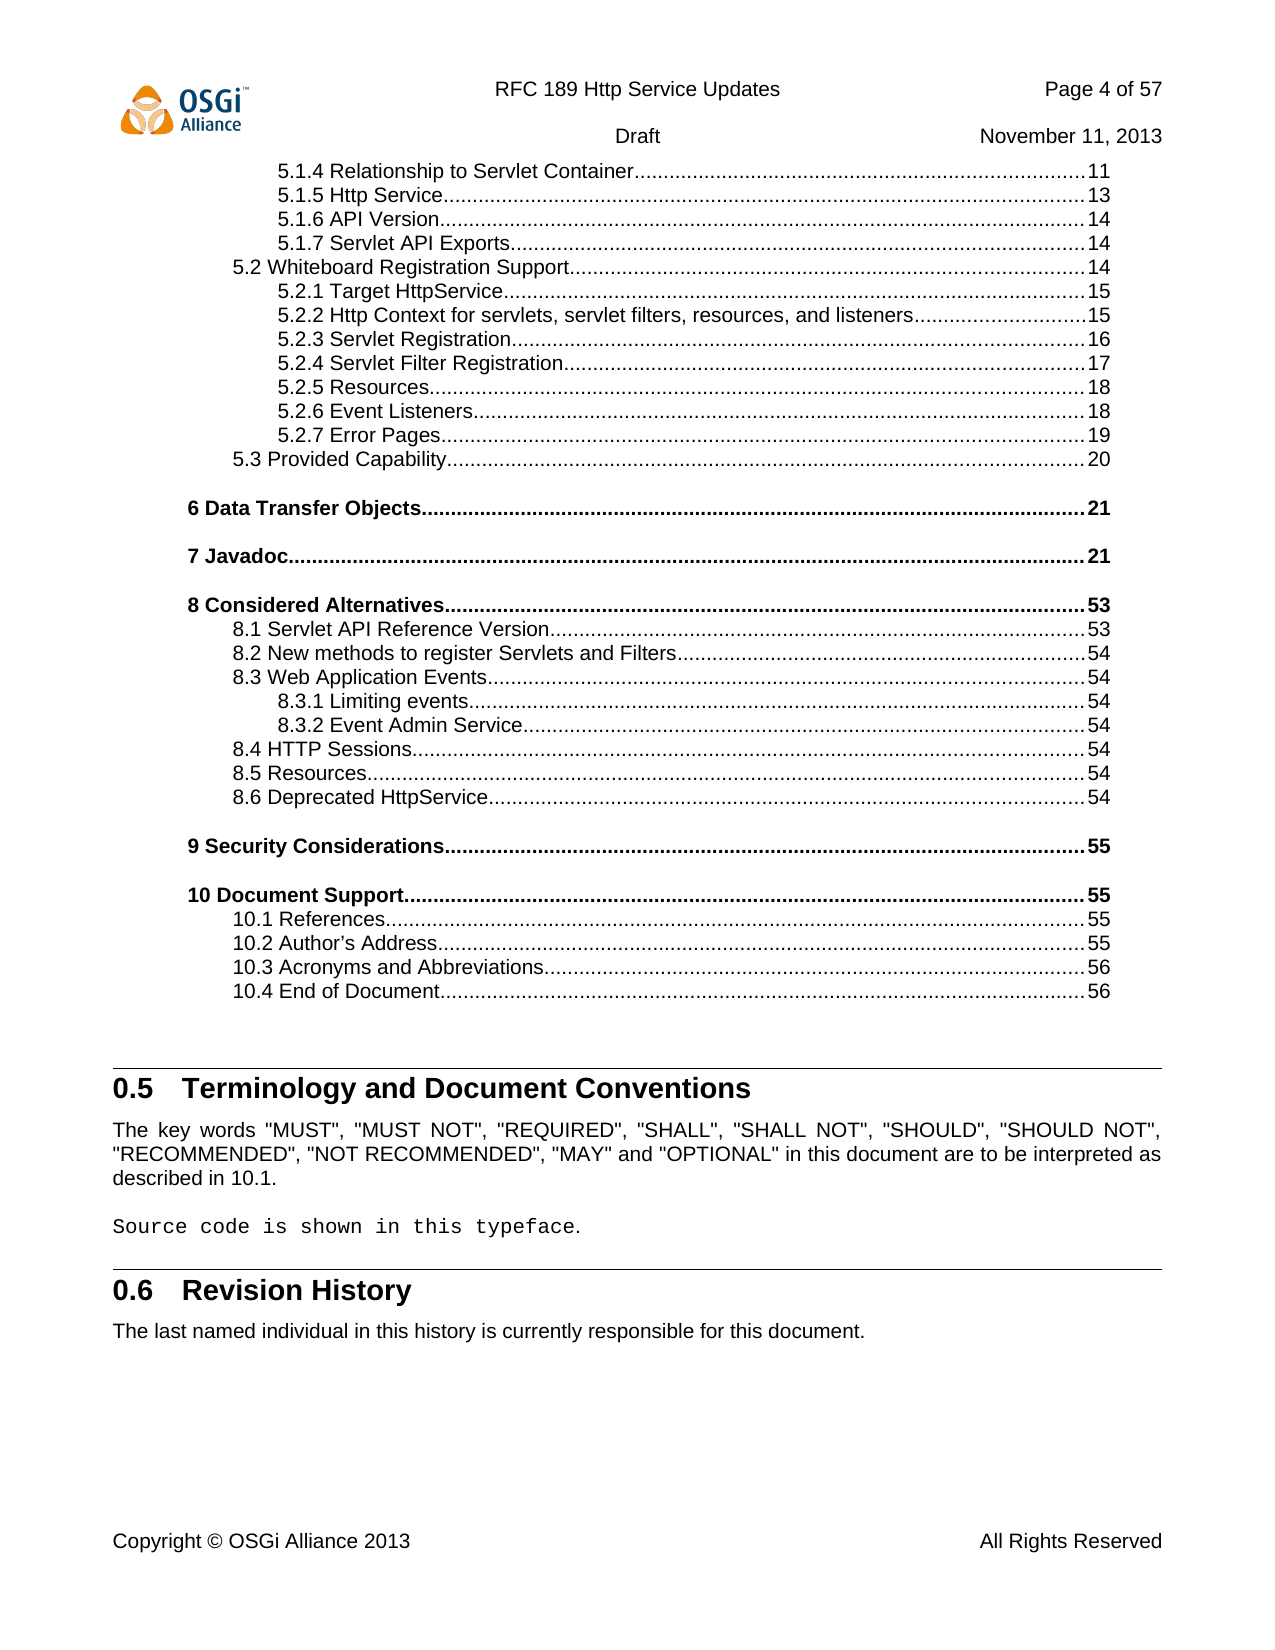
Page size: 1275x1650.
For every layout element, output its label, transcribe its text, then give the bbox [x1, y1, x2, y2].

text 5.2 Whiteboard Registration Support 14 [232, 255, 1162, 279]
text 10.1 References 55 [232, 907, 1162, 931]
text Source code is shown in this typeface. [112, 1214, 1162, 1240]
text 5.1.7 Servlet API Exports 14 [277, 231, 1162, 255]
text 8 Considered Alternatives 53 [187, 593, 1162, 617]
text 8.1 Servlet API Reference Version 53 [232, 617, 1162, 641]
text 8.3 Web Application Events 54 [232, 665, 1162, 689]
text 9 Security Considerations 55 [187, 834, 1162, 858]
subtitle Revision History [112, 1270, 1162, 1306]
text 7 Javadoc 21 [187, 544, 1162, 568]
text 10 Document Support 55 [187, 883, 1162, 907]
text 5.3 Provided Capability 20 [232, 446, 1162, 470]
text 6 Data Transfer Objects 21 [187, 495, 1162, 519]
text 5.2.7 Error Pages 19 [277, 422, 1162, 446]
text 8.5 Resources 54 [232, 761, 1162, 785]
text 5.1.5 Http Service 13 [277, 183, 1162, 207]
text 5.2.5 Resources 18 [277, 374, 1162, 398]
text 10.2 Author’s Address 55 [232, 931, 1162, 955]
text 5.2.6 Event Listeners 18 [277, 398, 1162, 422]
text 5.2.1 Target HttpService 15 [277, 279, 1162, 303]
text 5.2.2 Http Context for servlets, servlet filters, resources, and listeners 15 [277, 303, 1162, 327]
subtitle Terminology and Document Conventions [112, 1069, 1162, 1105]
text 8.3.1 Limiting events 54 [277, 689, 1162, 713]
text 8.4 HTTP Sessions 54 [232, 737, 1162, 761]
text 5.2.3 Servlet Registration 16 [277, 327, 1162, 351]
text 5.1.6 API Version 14 [277, 207, 1162, 231]
text The last named individual in this history is currently responsible for this document. [112, 1318, 1162, 1342]
text 8.2 New methods to register Servlets and Filters 54 [232, 641, 1162, 665]
text 8.6 Deprecated HttpService 54 [232, 785, 1162, 809]
text 10.3 Acronyms and Abbreviations 56 [232, 955, 1162, 979]
text The key words "MUST", "MUST NOT", "REQUIRED", "SHALL", "SHALL NOT", "SHOULD", "SHOULD NOT", "RECOMMENDED", "NOT RECOMMENDED", "MAY" and "OPTIONAL" in this document are to be interpreted as described in 1. [112, 1117, 1162, 1189]
picture [113, 78, 257, 142]
text 5.1.4 Relationship to Servlet Container 11 [277, 159, 1162, 183]
text 8.3.2 Event Admin Service 54 [277, 713, 1162, 737]
text 5.2.4 Servlet Filter Registration 17 [277, 351, 1162, 374]
text 10.4 End of Document 56 [232, 979, 1162, 1003]
